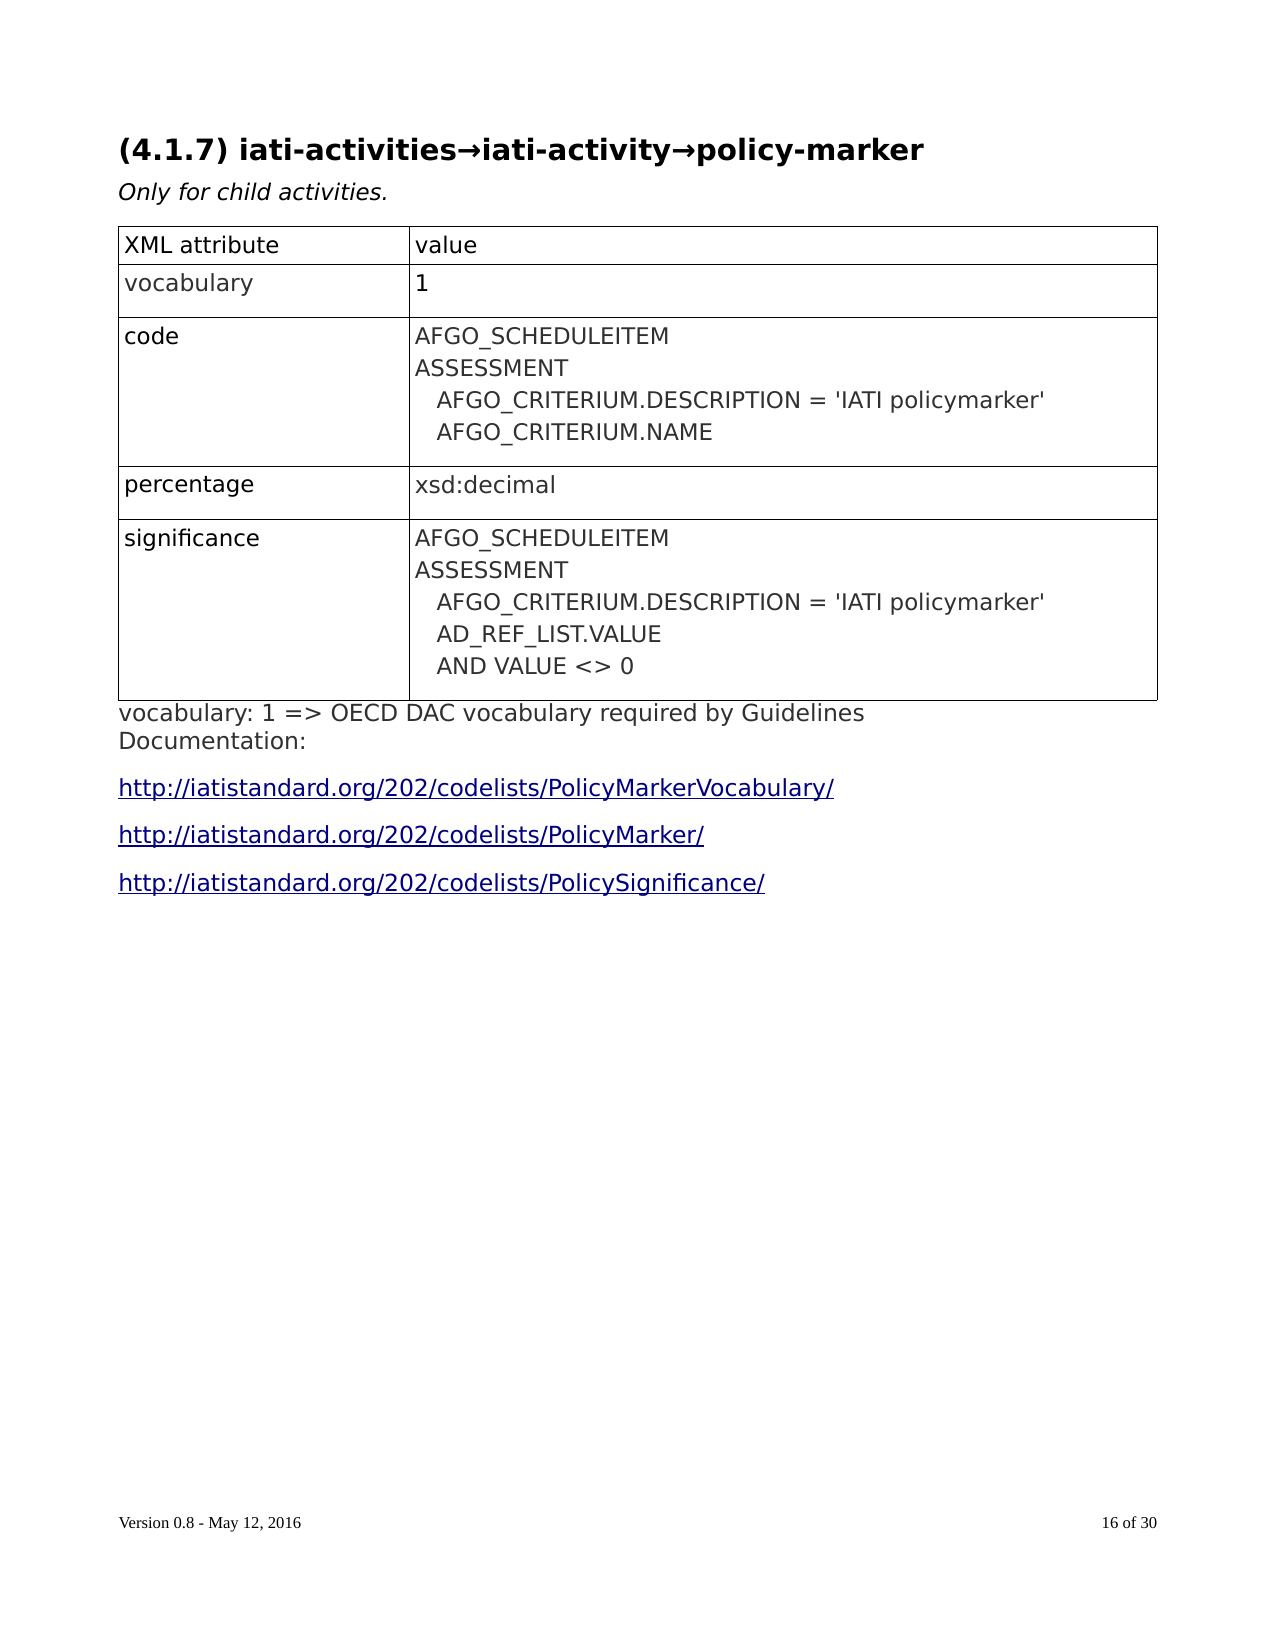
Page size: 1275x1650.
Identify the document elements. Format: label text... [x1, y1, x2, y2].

table_cell vocabulary [119, 265, 409, 317]
table_header XML attribute [119, 227, 409, 264]
table_cell AFGO_SCHEDULEITEM ASSESSMENT AFGO_CRITERIUM.DESCRIPTION = 'IATI policymarker' AFGO_CRITERIUM.NAME [410, 318, 1157, 466]
text Documentation: [118, 727, 1157, 754]
table_cell significance [119, 520, 409, 700]
subtitle (4.1.7) iati-activities→iati-activity→policy-marker [118, 133, 1157, 167]
text Only for child activities. [118, 179, 1157, 206]
text http://iatistandard.org/202/codelists/PolicyMarker/ [118, 822, 1157, 849]
text vocabulary: 1 => OECD DAC vocabulary required by Guidelines [118, 701, 1157, 727]
table_cell AFGO_SCHEDULEITEM ASSESSMENT AFGO_CRITERIUM.DESCRIPTION = 'IATI policymarker' AD_REF_LIST.VALUE AND VALUE <> 0 [410, 520, 1157, 700]
text http://iatistandard.org/202/codelists/PolicySignificance/ [118, 869, 1157, 896]
table_cell xsd:decimal [410, 467, 1157, 519]
table_header value [410, 227, 1157, 264]
text http://iatistandard.org/202/codelists/PolicyMarkerVocabulary/ [118, 774, 1157, 802]
table_cell code [119, 318, 409, 466]
table_cell percentage [119, 467, 409, 519]
table_cell 1 [410, 265, 1157, 317]
